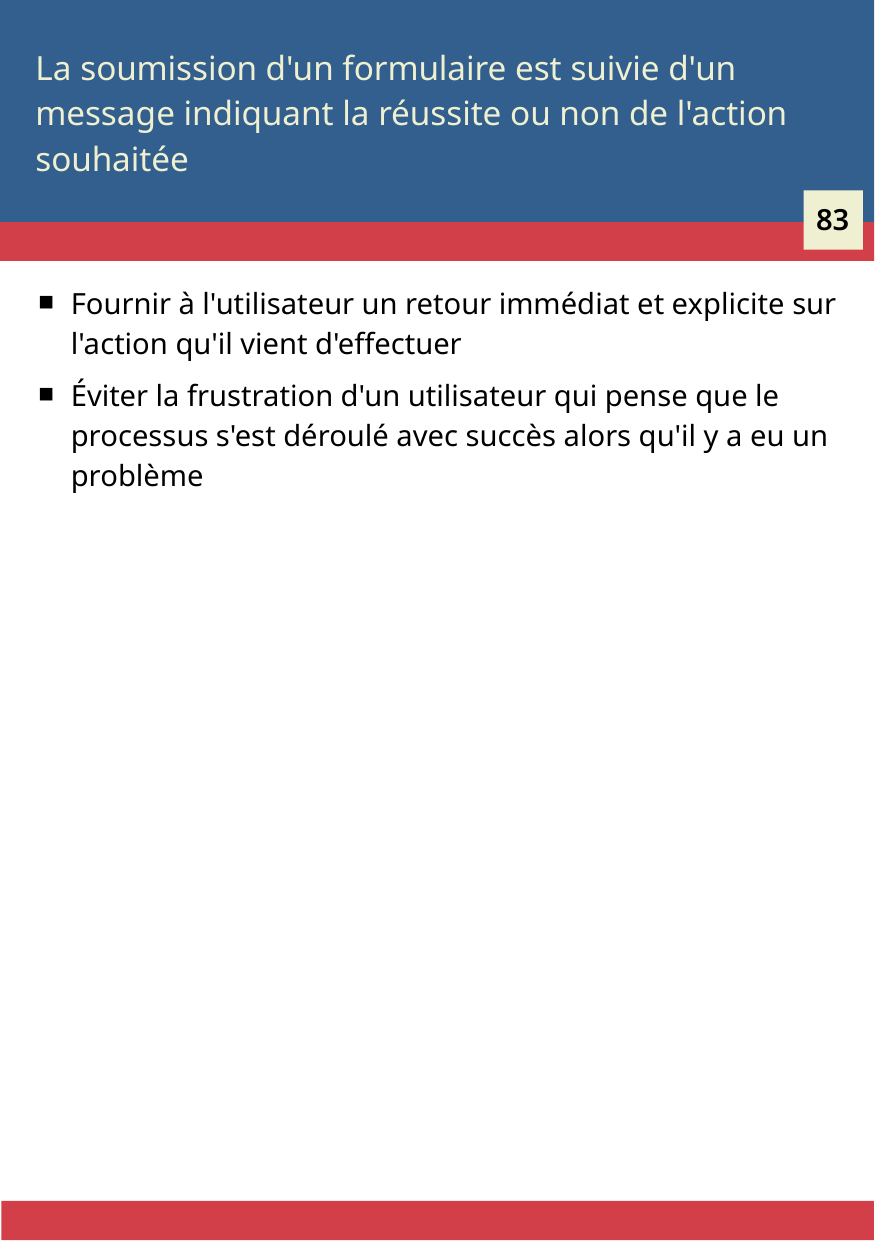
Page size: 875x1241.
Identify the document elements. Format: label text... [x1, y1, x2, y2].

text_box 83 [803, 188, 863, 249]
list Fournir à l'utilisateur un retour immédiat et explicite sur l'action qu'il vient d'effectuer Éviter la frustration d'un utilisateur qui pense que le processus s'est déroulé avec succès alors qu'il y a eu un problème [23, 283, 839, 1111]
title La soumission d'un formulaire est suivie d'un message indiquant la réussite ou non de l'action souhaitée [35, 13, 839, 213]
